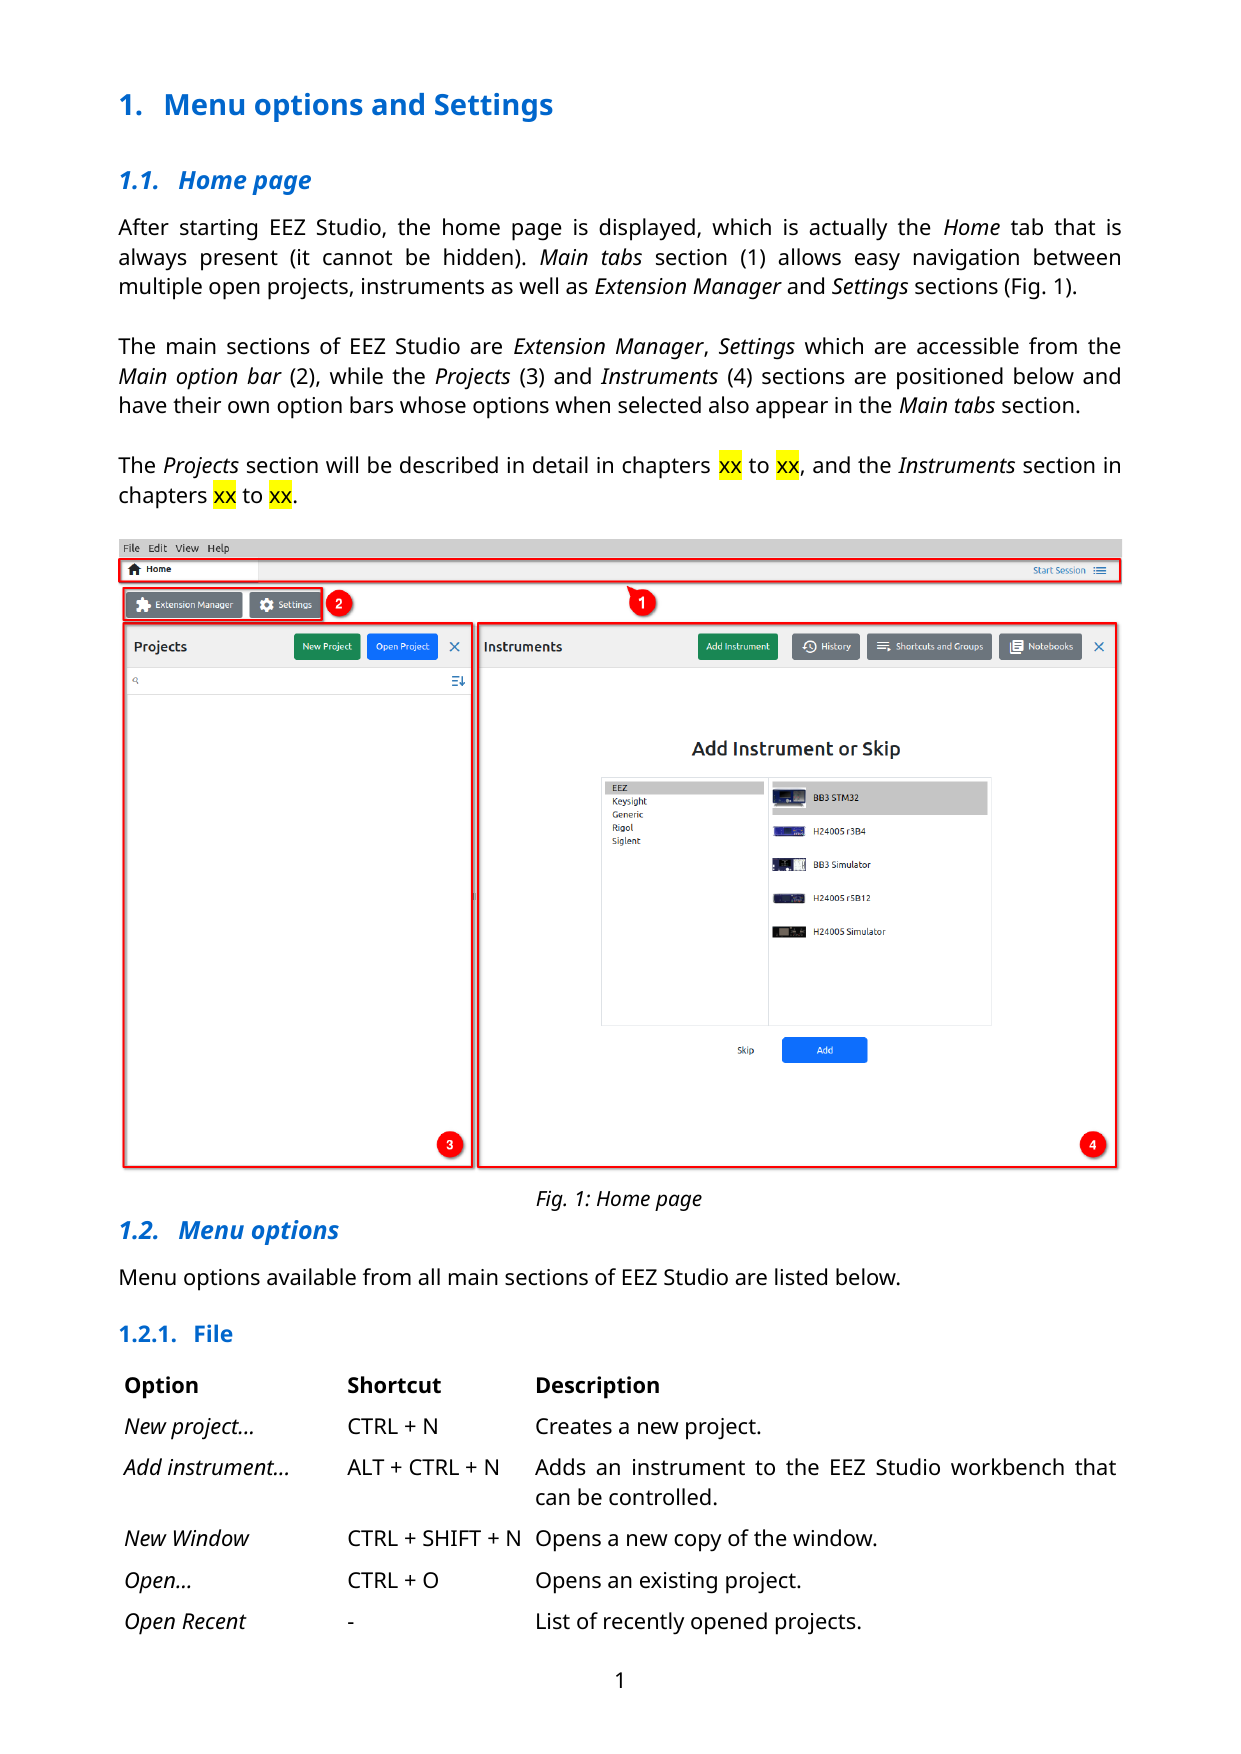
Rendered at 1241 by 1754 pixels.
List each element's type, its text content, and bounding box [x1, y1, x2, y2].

subtitle Menu options [118, 1213, 1122, 1247]
text Menu options available from all main sections of EEZ Studio are listed below. [118, 1262, 1122, 1291]
table_cell Open... [118, 1559, 341, 1600]
table_cell New Window [118, 1518, 341, 1559]
table_cell Open Recent [118, 1600, 341, 1641]
table_cell Creates a new project. [529, 1405, 1123, 1447]
table_cell Opens a new copy of the window. [529, 1518, 1123, 1559]
table_cell CTRL + SHIFT + N [341, 1518, 529, 1559]
table_header Shortcut [341, 1364, 529, 1405]
list Fig. 1: Home page [118, 1173, 1122, 1213]
text After starting EEZ Studio, the home page is displayed, which is actually the Home tab that is always present (it cannot be hidden). Main tabs section (1) allows easy navigation between multiple open projects, instruments as well as Extension Manager and Settings sections (Fig. 1). [118, 212, 1122, 301]
table_cell List of recently opened projects. [529, 1600, 1123, 1641]
table_cell ALT + CTRL + N [341, 1447, 529, 1518]
subtitle Home page [118, 163, 1122, 197]
picture [118, 539, 1123, 1173]
subtitle File [118, 1318, 1122, 1349]
table_header Option [118, 1364, 341, 1405]
table_cell - [341, 1600, 529, 1641]
table_cell New project... [118, 1405, 341, 1447]
subtitle Menu options and Settings [118, 84, 1122, 124]
table_cell Adds an instrument to the EEZ Studio workbench that can be controlled. [529, 1447, 1123, 1518]
table_cell CTRL + N [341, 1405, 529, 1447]
table_cell Opens an existing project. [529, 1559, 1123, 1600]
table_cell Add instrument... [118, 1447, 341, 1518]
text The Projects section will be described in detail in chapters xx to xx, and the Instruments section in chapters xx to xx. [118, 450, 1122, 509]
table_cell CTRL + O [341, 1559, 529, 1600]
table_header Description [529, 1364, 1123, 1405]
text The main sections of EEZ Studio are Extension Manager, Settings which are accessible from the Main option bar (2), while the Projects (3) and Instruments (4) sections are positioned below and have their own option bars whose options when selected also appear in the Main tabs section. [118, 331, 1122, 420]
